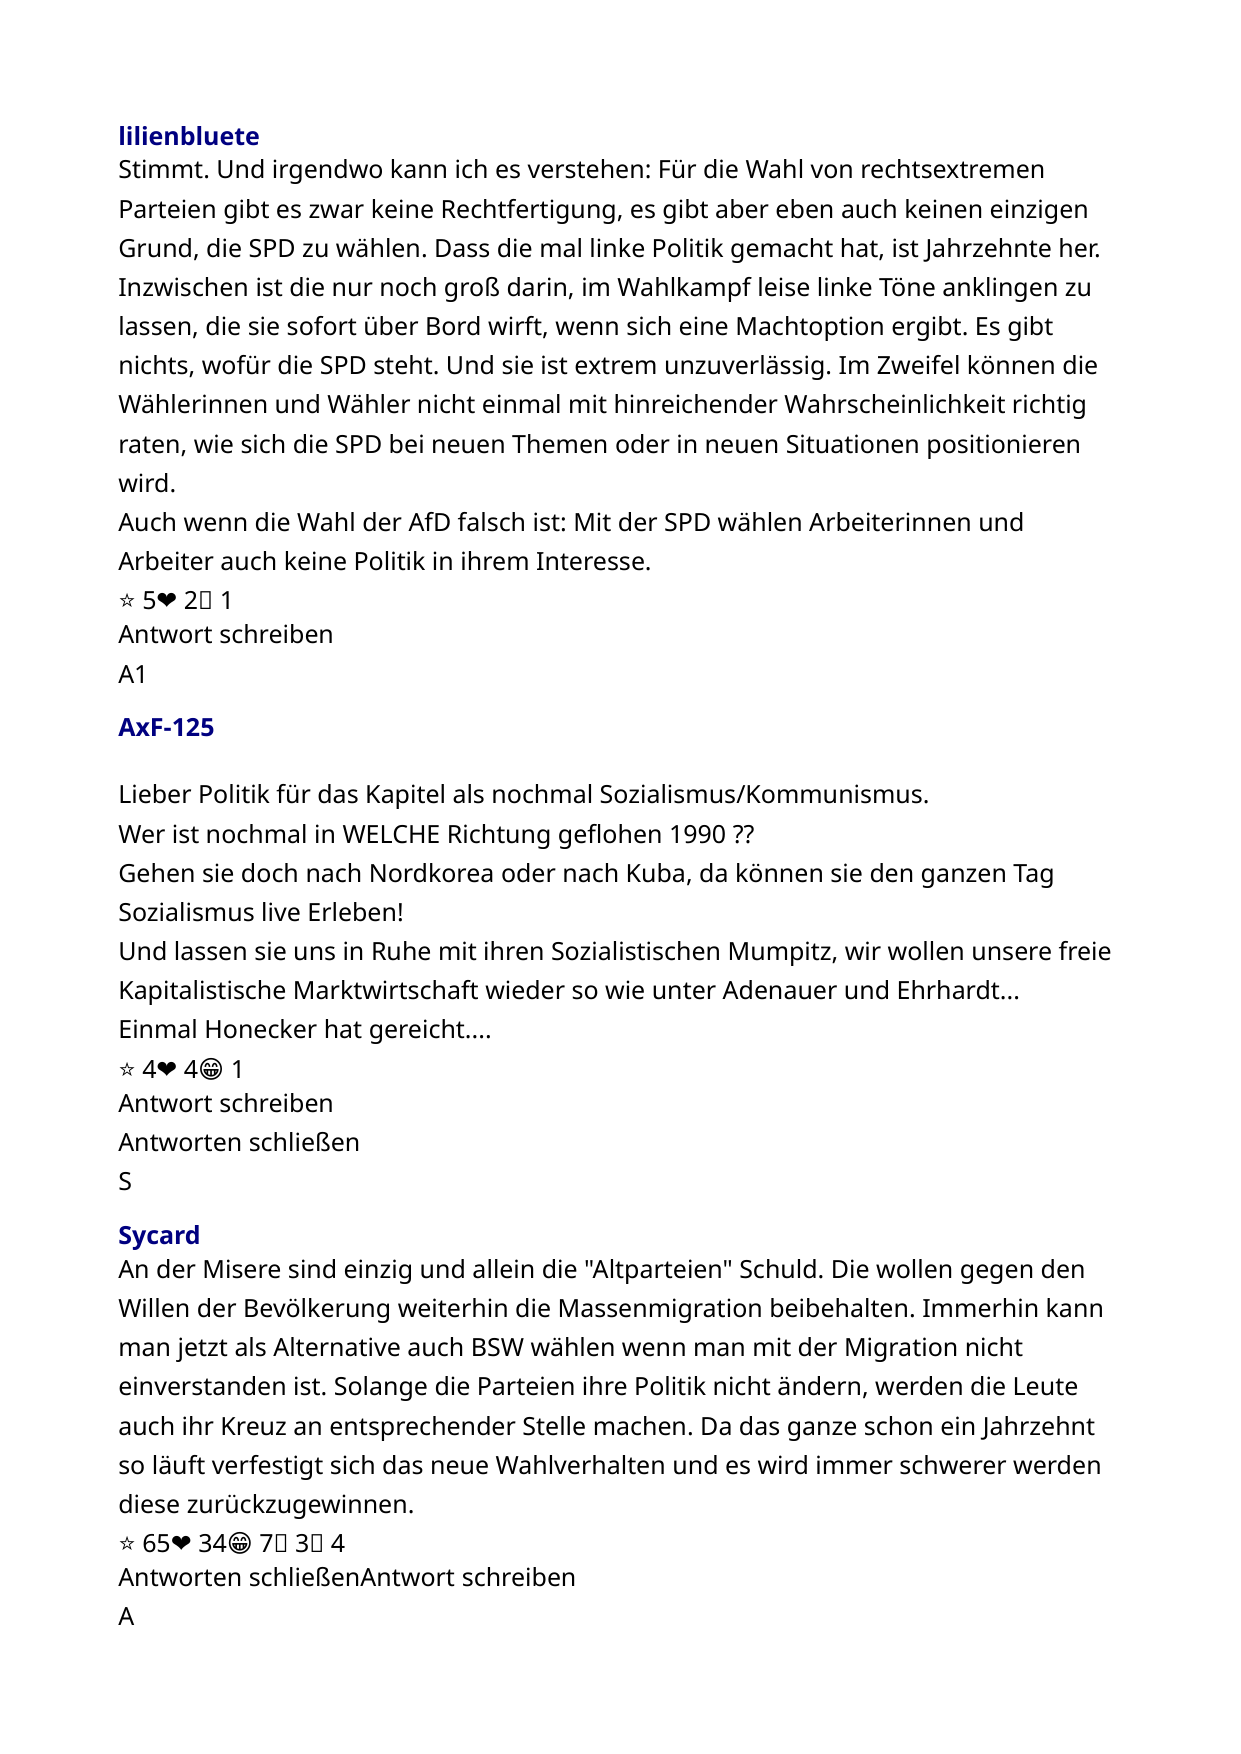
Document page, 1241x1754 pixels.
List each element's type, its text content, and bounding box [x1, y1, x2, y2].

text ⭐️ 65❤️ 34😁 7🙁 3🤨 4 [118, 1526, 1122, 1560]
text Lieber Politik für das Kapitel als nochmal Sozialismus/Kommunismus. [118, 777, 1122, 811]
text ⭐️ 5❤️ 2🙁 1 [118, 583, 1122, 617]
text An der Misere sind einzig und allein die "Altparteien" Schuld. Die wollen gegen den Willen der Bevölkerung weiterhin die Massenmigration beibehalten. Immerhin kann man jetzt als Alternative auch BSW wählen wenn man mit der Migration nicht einverstanden ist. Solange die Parteien ihre Politik nicht ändern, werden die Leute auch ihr Kreuz an entsprechender Stelle machen. Da das ganze schon ein Jahrzehnt so läuft verfestigt sich das neue Wahlverhalten und es wird immer schwerer werden diese zurückzugewinnen. [118, 1251, 1122, 1521]
text S [118, 1164, 1122, 1198]
text Und lassen sie uns in Ruhe mit ihren Sozialistischen Mumpitz, wir wollen unsere freie Kapitalistische Marktwirtschaft wieder so wie unter Adenauer und Ehrhardt... [118, 934, 1122, 1007]
text A [118, 1599, 1122, 1633]
text Wer ist nochmal in WELCHE Richtung geflohen 1990 ?? [118, 816, 1122, 850]
text A1 [118, 656, 1122, 690]
text Gehen sie doch nach Nordkorea oder nach Kuba, da können sie den ganzen Tag Sozialismus live Erleben! [118, 855, 1122, 929]
text Antworten schließenAntwort schreiben [118, 1560, 1122, 1594]
text Auch wenn die Wahl der AfD falsch ist: Mit der SPD wählen Arbeiterinnen und Arbeiter auch keine Politik in ihrem Interesse. [118, 505, 1122, 578]
text ⭐️ 4❤️ 4😁 1 [118, 1051, 1122, 1085]
text Stimmt. Und irgendwo kann ich es verstehen: Für die Wahl von rechtsextremen Parteien gibt es zwar keine Rechtfertigung, es gibt aber eben auch keinen einzigen Grund, die SPD zu wählen. Dass die mal linke Politik gemacht hat, ist Jahrzehnte her. Inzwischen ist die nur noch groß darin, im Wahlkampf leise linke Töne anklingen zu lassen, die sie sofort über Bord wirft, wenn sich eine Machtoption ergibt. Es gibt nichts, wofür die SPD steht. Und sie ist extrem unzuverlässig. Im Zweifel können die Wählerinnen und Wähler nicht einmal mit hinreichender Wahrscheinlichkeit richtig raten, wie sich die SPD bei neuen Themen oder in neuen Situationen positionieren wird. [118, 152, 1122, 499]
subtitle AxF-125 [118, 710, 1122, 744]
text Antwort schreiben [118, 617, 1122, 651]
text Einmal Honecker hat gereicht.... [118, 1012, 1122, 1046]
text Antwort schreiben [118, 1085, 1122, 1119]
text Antworten schließen [118, 1124, 1122, 1158]
subtitle Sycard [118, 1217, 1122, 1251]
subtitle lilienbluete [118, 118, 1122, 152]
